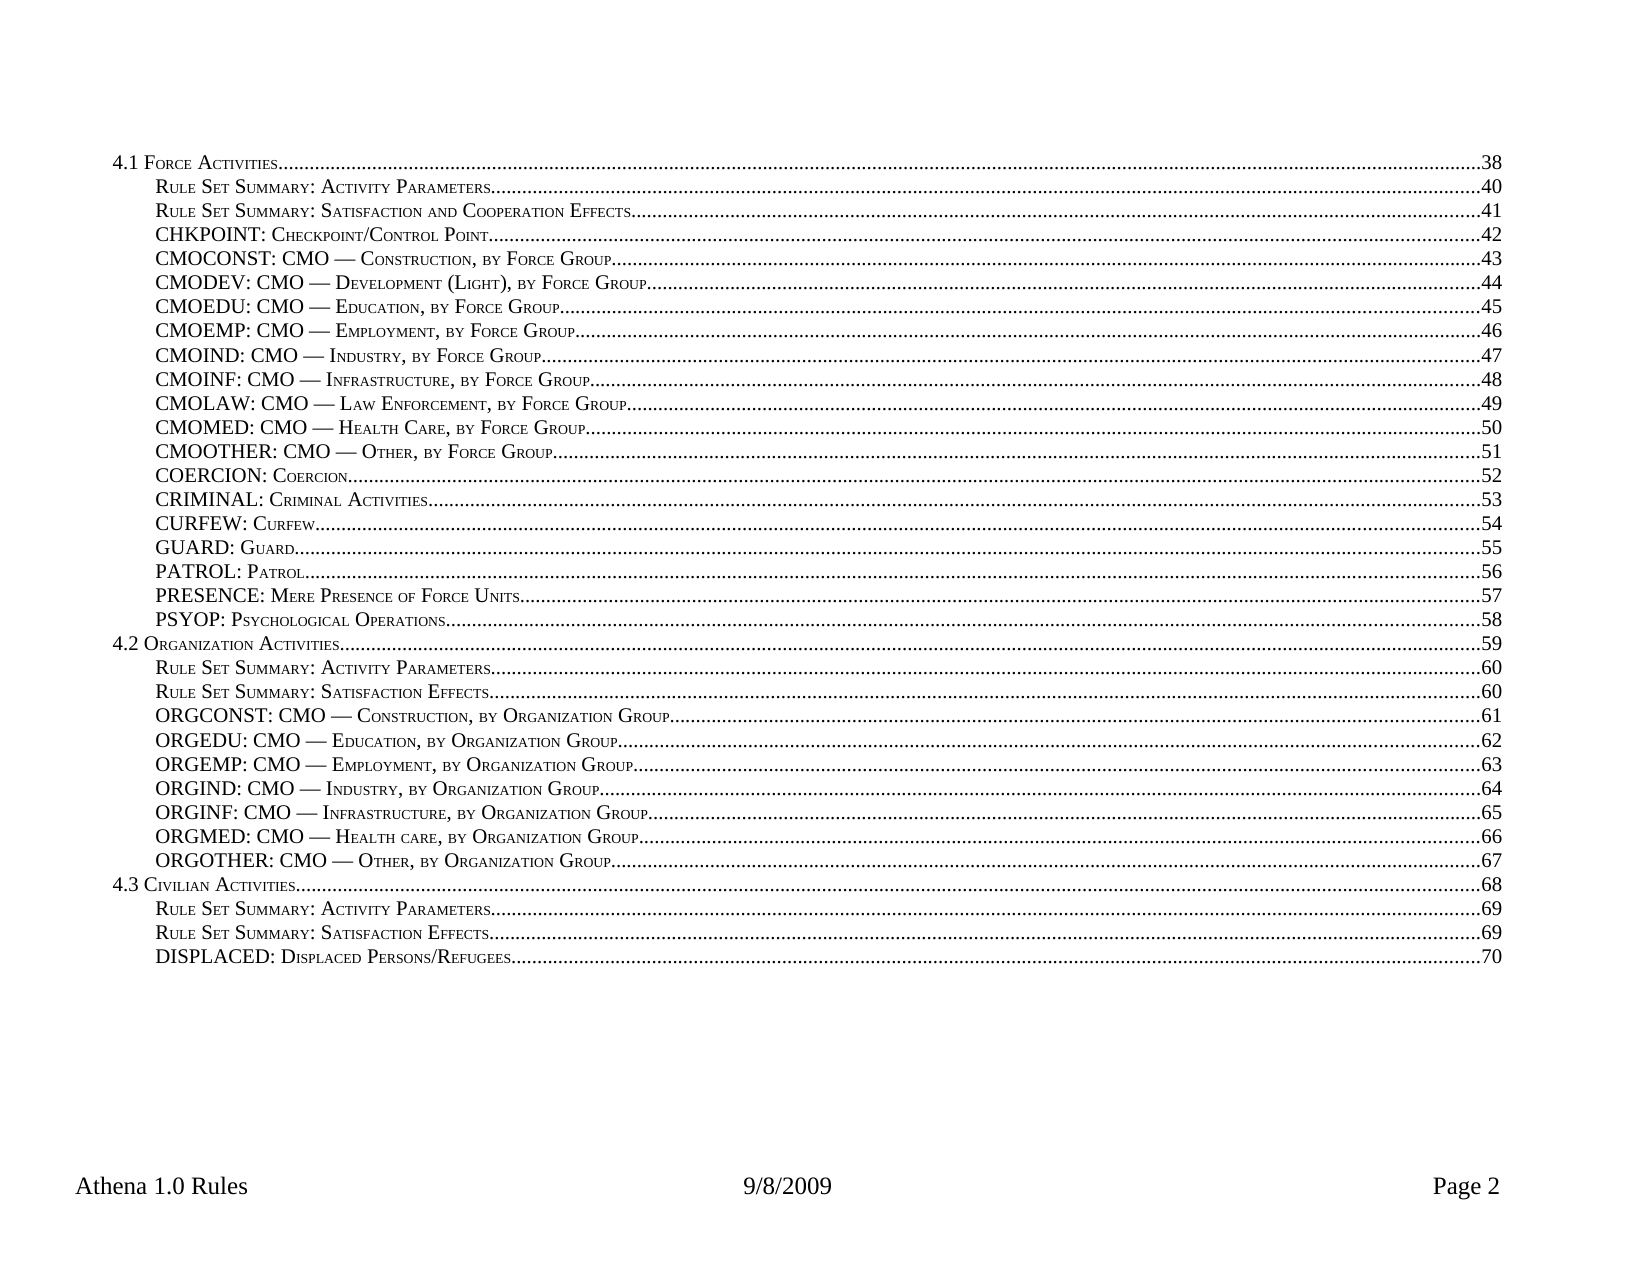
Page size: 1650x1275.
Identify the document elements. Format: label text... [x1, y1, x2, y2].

text CMOINF: CMO — Infrastructure, by Force Group 48 [150, 367, 1575, 391]
text CMOOTHER: CMO — Other, by Force Group 51 [150, 439, 1575, 463]
text Rule Set Summary: Satisfaction Effects 60 [150, 679, 1575, 703]
text ORGCONST: CMO — Construction, by Organization Group 61 [150, 703, 1575, 727]
text PRESENCE: Mere Presence of Force Units 57 [150, 583, 1575, 607]
text DISPLACED: Displaced Persons/Refugees 70 [150, 944, 1575, 968]
text CMODEV: CMO — Development (Light), by Force Group 44 [150, 270, 1575, 294]
text Rule Set Summary: Satisfaction and Cooperation Effects 41 [150, 198, 1575, 222]
text COERCION: Coercion 52 [150, 463, 1575, 487]
text ORGIND: CMO — Industry, by Organization Group 64 [150, 776, 1575, 800]
text CMOMED: CMO — Health Care, by Force Group 50 [150, 415, 1575, 439]
text 4.1 Force Activities 38 [112, 150, 1575, 174]
text Rule Set Summary: Satisfaction Effects 69 [150, 920, 1575, 944]
text ORGINF: CMO — Infrastructure, by Organization Group 65 [150, 800, 1575, 824]
text Rule Set Summary: Activity Parameters 69 [150, 896, 1575, 920]
text 4.2 Organization Activities 59 [112, 631, 1575, 655]
text CRIMINAL: Criminal Activities 53 [150, 487, 1575, 511]
text GUARD: Guard 55 [150, 535, 1575, 559]
text ORGEMP: CMO — Employment, by Organization Group 63 [150, 752, 1575, 776]
text CMOIND: CMO — Industry, by Force Group 47 [150, 342, 1575, 367]
text ORGOTHER: CMO — Other, by Organization Group 67 [150, 848, 1575, 872]
text CURFEW: Curfew 54 [150, 511, 1575, 535]
text ORGEDU: CMO — Education, by Organization Group 62 [150, 727, 1575, 752]
text Rule Set Summary: Activity Parameters 60 [150, 655, 1575, 679]
text 4.3 Civilian Activities 68 [112, 872, 1575, 896]
text PSYOP: Psychological Operations 58 [150, 607, 1575, 631]
text ORGMED: CMO — Health care, by Organization Group 66 [150, 824, 1575, 848]
text PATROL: Patrol 56 [150, 559, 1575, 583]
text CMOEDU: CMO — Education, by Force Group 45 [150, 294, 1575, 318]
text CMOLAW: CMO — Law Enforcement, by Force Group 49 [150, 391, 1575, 415]
text Rule Set Summary: Activity Parameters 40 [150, 174, 1575, 198]
text CMOEMP: CMO — Employment, by Force Group 46 [150, 318, 1575, 342]
text CHKPOINT: Checkpoint/Control Point 42 [150, 222, 1575, 246]
text CMOCONST: CMO — Construction, by Force Group 43 [150, 246, 1575, 270]
